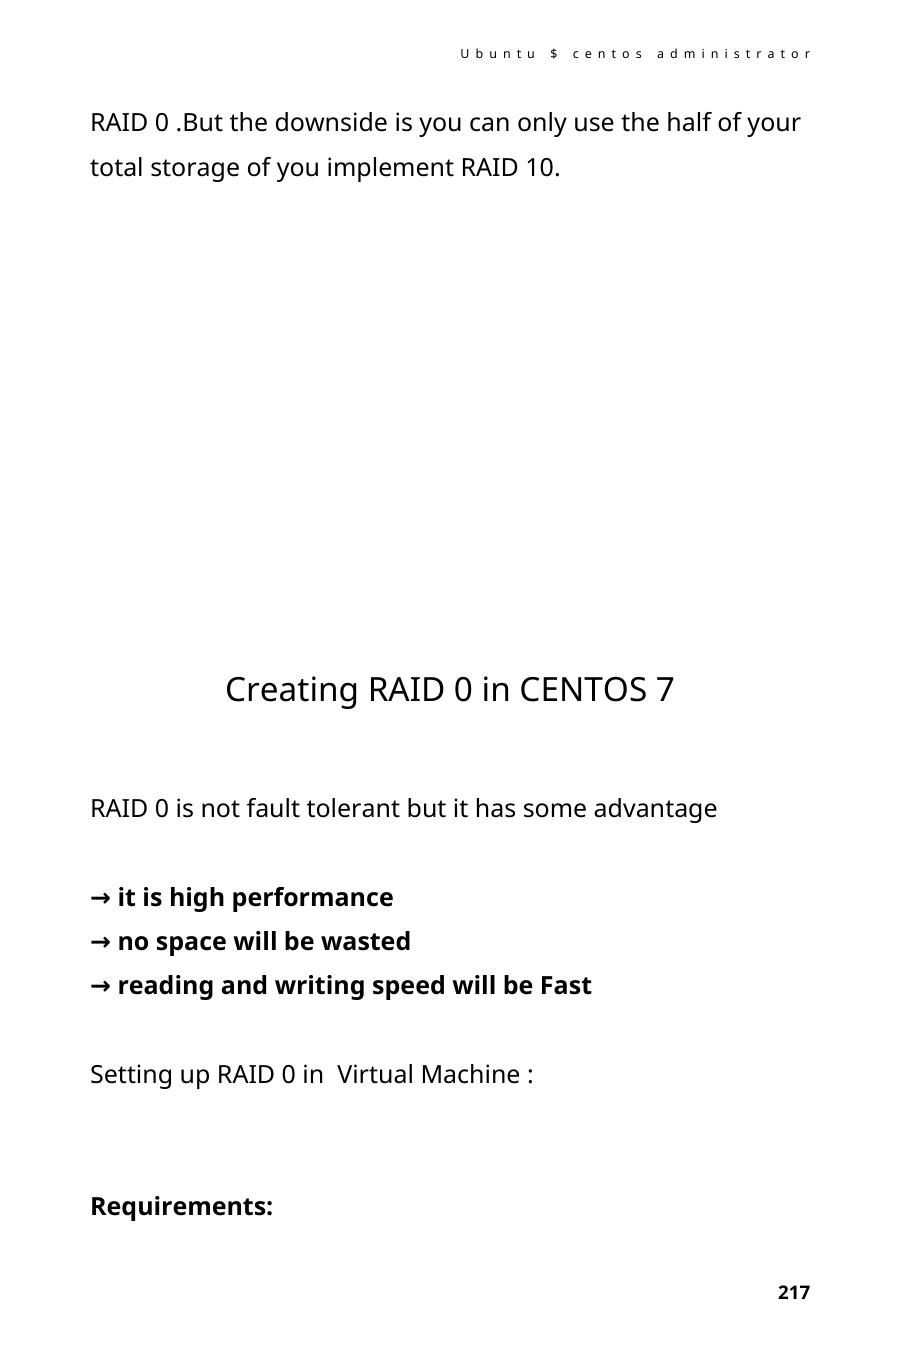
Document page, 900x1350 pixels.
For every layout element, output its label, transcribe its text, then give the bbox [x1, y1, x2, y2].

text RAID 0 is not fault tolerant but it has some advantage [90, 791, 810, 825]
text → reading and writing speed will be Fast [90, 968, 810, 1002]
text Setting up RAID 0 in Virtual Machine : [90, 1056, 810, 1090]
text → no space will be wasted [90, 923, 810, 957]
text Creating RAID 0 in CENTOS 7 [90, 665, 810, 711]
text → it is high performance [90, 879, 810, 913]
text Requirements: [90, 1189, 810, 1223]
text RAID 0 .But the downside is you can only use the half of your total storage of you implement RAID 10. [90, 105, 810, 183]
